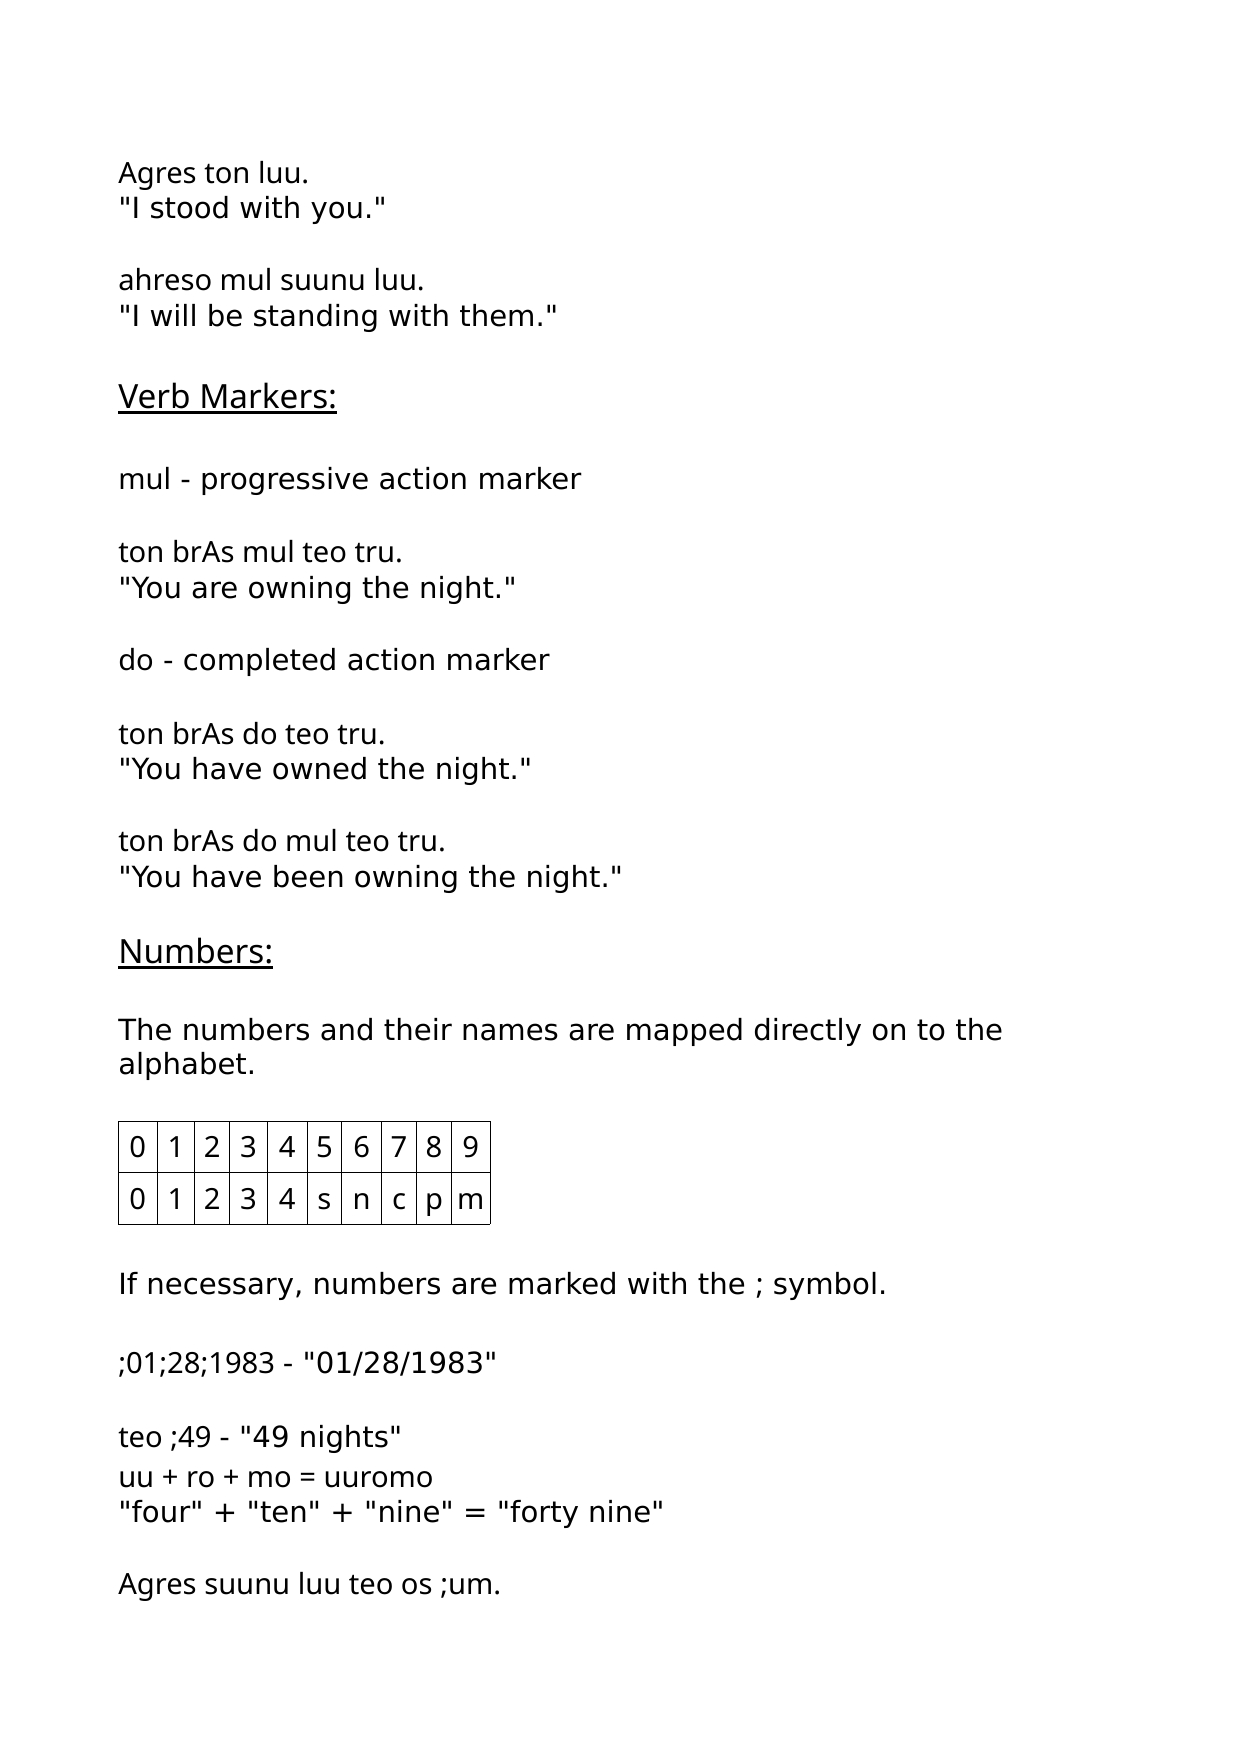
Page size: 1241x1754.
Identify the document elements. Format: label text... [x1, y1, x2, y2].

text ;01;28;1983 - "01/28/1983" [118, 1343, 1122, 1382]
text do - completed action marker [118, 639, 1122, 679]
table_header 2 [195, 1122, 229, 1172]
text If necessary, numbers are marked with the ; symbol. [118, 1263, 1122, 1303]
table_cell 2 [195, 1173, 229, 1223]
text ton brAs do teo tru. [118, 713, 1122, 753]
table_header 9 [452, 1122, 490, 1172]
text "You have been owning the night." [118, 860, 1122, 894]
table_header 0 [119, 1122, 157, 1172]
text ahreso mul suunu luu. [118, 260, 1122, 299]
table_cell n [342, 1173, 381, 1223]
text Agres suunu luu teo os ;um. [118, 1563, 1122, 1603]
text "You have owned the night." [118, 753, 1122, 787]
text "four" + "ten" + "nine" = "forty nine" [118, 1496, 1122, 1529]
text "I stood with you." [118, 192, 1122, 226]
table_cell s [308, 1173, 341, 1223]
text ton brAs do mul teo tru. [118, 821, 1122, 860]
text uu + ro + mo = uuromo [118, 1456, 1122, 1496]
table_cell 0 [119, 1173, 157, 1223]
table_cell p [417, 1173, 451, 1223]
table_cell c [382, 1173, 416, 1223]
table_header 4 [268, 1122, 307, 1172]
text Verb Markers: [118, 373, 1122, 418]
table_cell m [452, 1173, 490, 1223]
text ton brAs mul teo tru. "You are owning the night." [118, 532, 1122, 605]
text The numbers and their names are mapped directly on to the alphabet. [118, 1013, 1122, 1081]
table_header 1 [158, 1122, 194, 1172]
text Agres ton luu. [118, 152, 1122, 192]
table_cell 1 [158, 1173, 194, 1223]
table_header 5 [308, 1122, 341, 1172]
text Numbers: [118, 928, 1122, 974]
table_header 3 [230, 1122, 267, 1172]
text mul - progressive action marker [118, 458, 1122, 498]
table_header 7 [382, 1122, 416, 1172]
table_header 8 [417, 1122, 451, 1172]
text "I will be standing with them." [118, 299, 1122, 333]
table_cell 3 [230, 1173, 267, 1223]
table_header 6 [342, 1122, 381, 1172]
table_cell 4 [268, 1173, 307, 1223]
text teo ;49 - "49 nights" [118, 1416, 1122, 1456]
